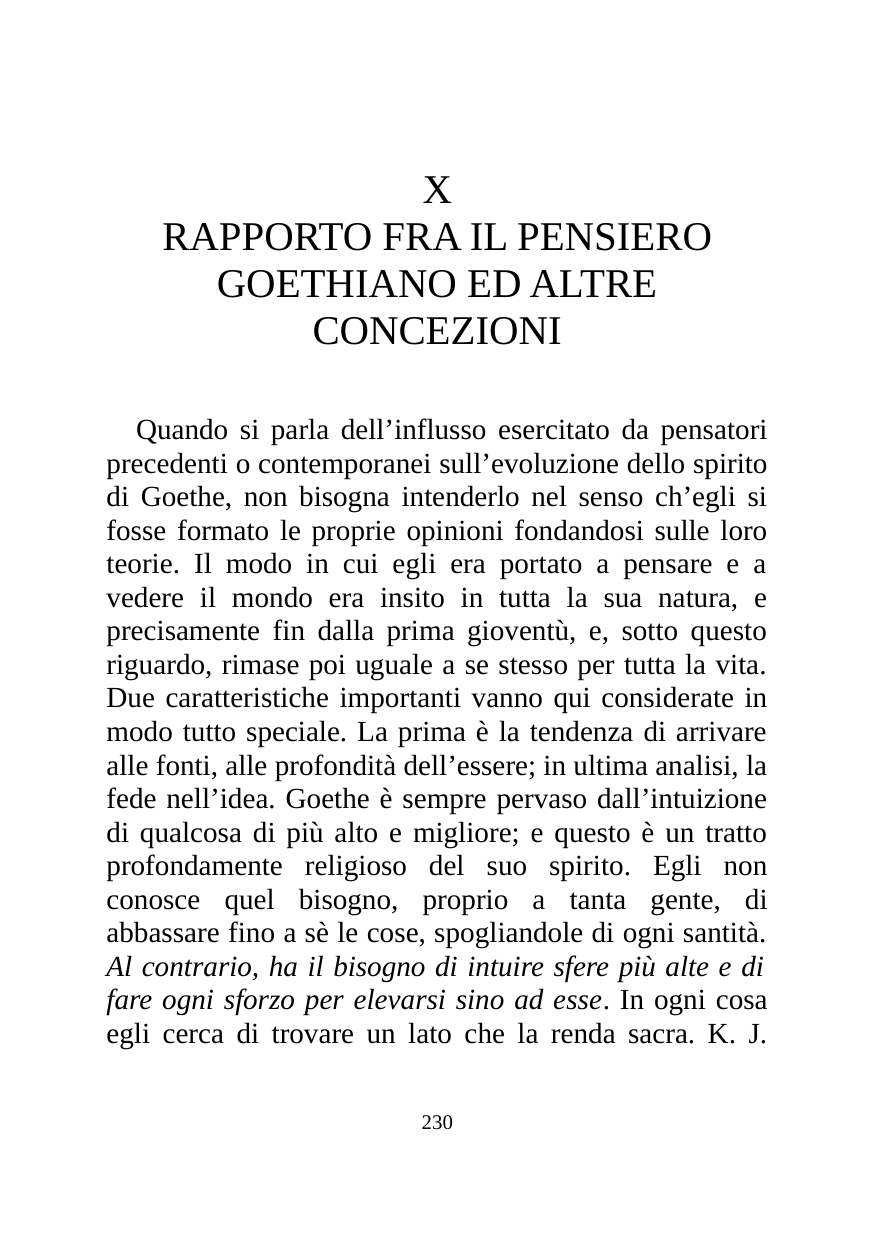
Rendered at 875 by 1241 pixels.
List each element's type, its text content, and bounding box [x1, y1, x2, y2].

subtitle X RAPPORTO FRA IL PENSIERO GOETHIANO ED ALTRE CONCEZIONI [106, 165, 768, 353]
text Quando si parla dell’influsso esercitato da pensatori precedenti o contemporanei sull’evoluzione dello spirito di Goethe, non bisogna intenderlo nel senso ch’egli si fosse formato le proprie opinioni fondandosi sulle loro teorie. Il modo in cui egli era portato a pensare e a vedere il mondo era insito in tutta la sua natura, e precisamente fin dalla prima gioventù, e, sotto questo riguardo, rimase poi uguale a se stesso per tutta la vita. Due caratteristiche importanti vanno qui considerate in modo tutto speciale. La prima è la tendenza di arrivare alle fonti, alle profondità dell’essere; in ultima analisi, la fede nell’idea. Goethe è sempre pervaso dall’intuizione di qualcosa di più alto e migliore; e questo è un tratto profondamente religioso del suo spirito. Egli non conosce quel bisogno, proprio a tanta gente, di abbassare fino a sè le cose, spogliandole di ogni santità. Al contrario, ha il bisogno di intuire sfere più alte e di fare ogni sforzo per elevarsi sino ad esse. In ogni cosa egli cerca di trovare un lato che la renda sacra. K. J. [106, 412, 768, 1049]
